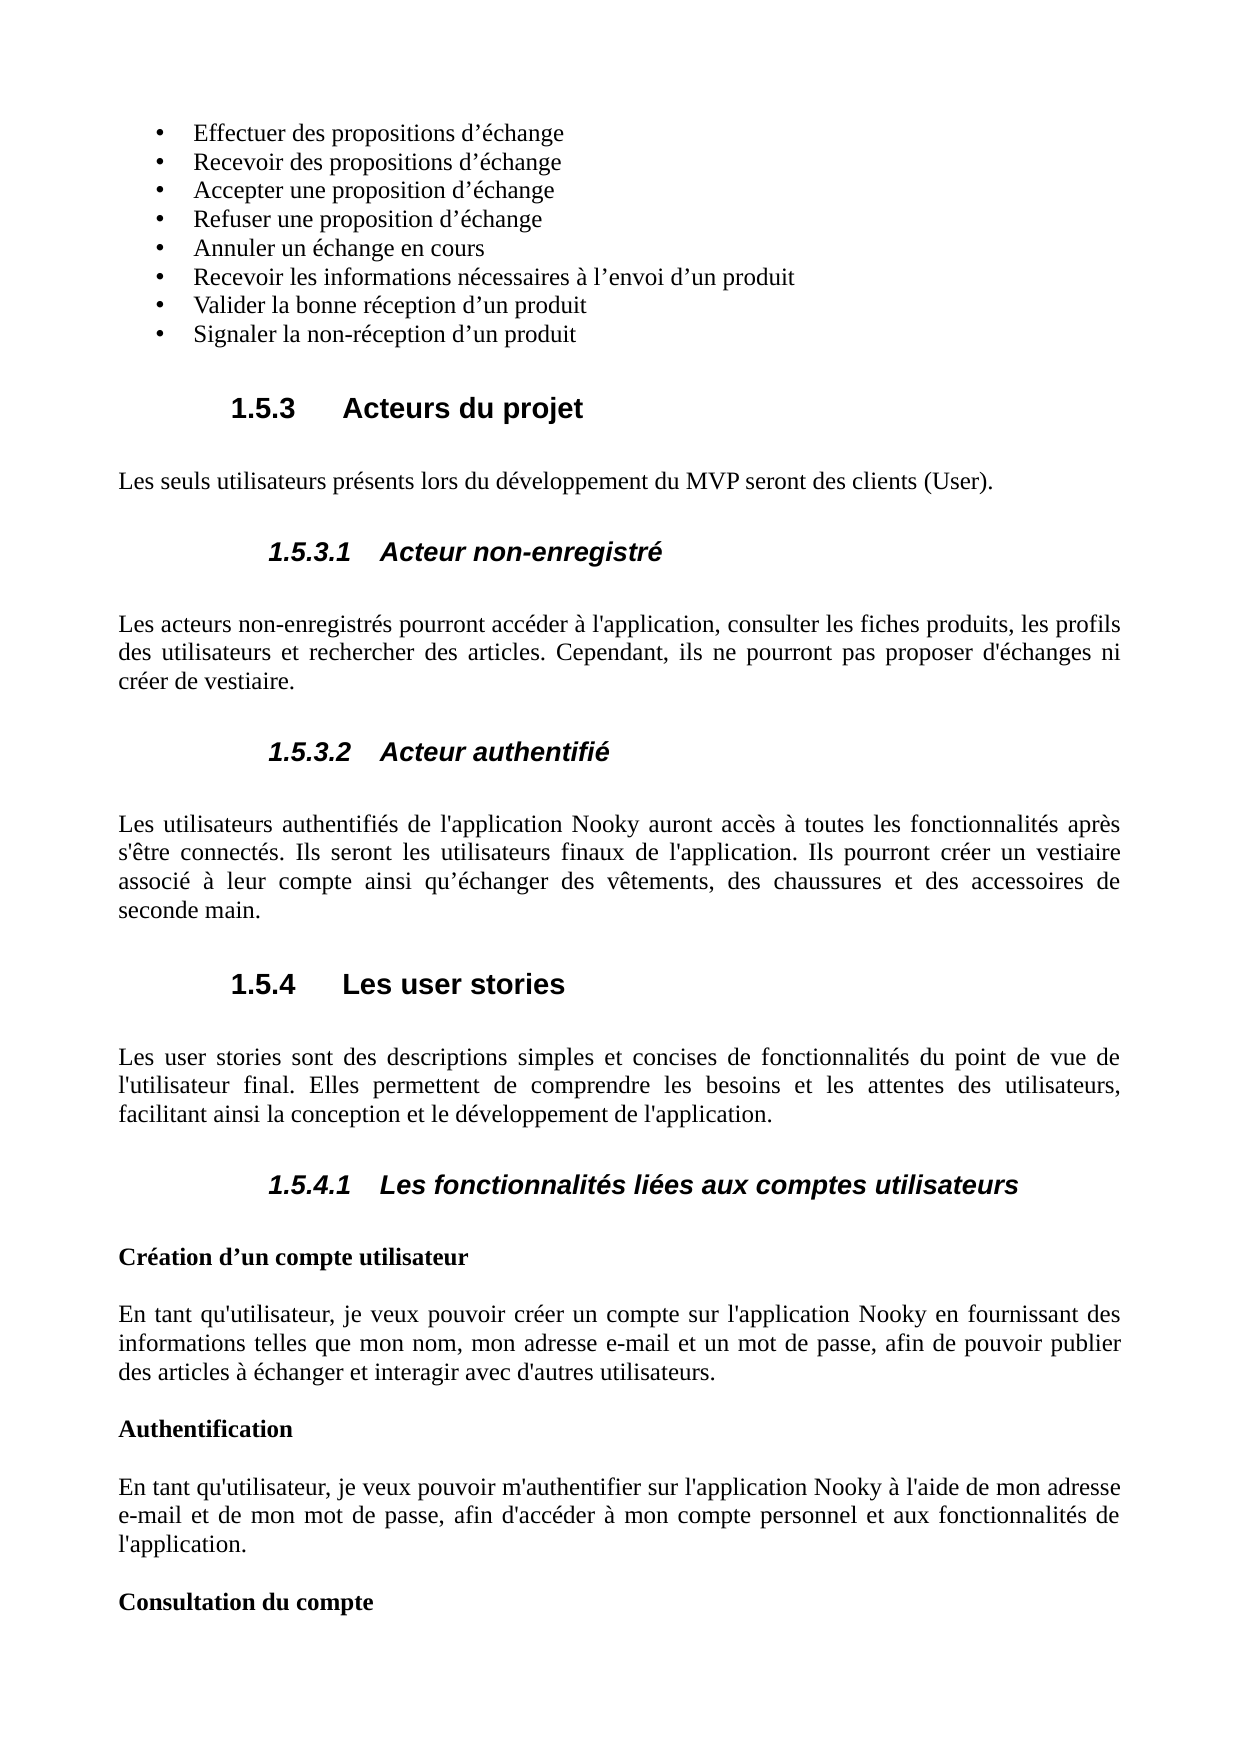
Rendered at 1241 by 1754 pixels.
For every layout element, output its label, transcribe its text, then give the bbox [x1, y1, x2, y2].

text Les user stories sont des descriptions simples et concises de fonctionnalités du point de vue de l'utilisateur final. Elles permettent de comprendre les besoins et les attentes des utilisateurs, facilitant ainsi la conception et le développement de l'application. [118, 1042, 1122, 1128]
list Refuser une proposition d’échange [156, 204, 1122, 233]
text En tant qu'utilisateur, je veux pouvoir créer un compte sur l'application Nooky en fournissant des informations telles que mon nom, mon adresse e-mail et un mot de passe, afin de pouvoir publier des articles à échanger et interagir avec d'autres utilisateurs. [118, 1299, 1122, 1386]
subtitle Acteur non-enregistré [268, 536, 1122, 567]
text Création d’un compte utilisateur [118, 1242, 1122, 1271]
text Les seuls utilisateurs présents lors du développement du MVP seront des clients (User). [118, 466, 1122, 495]
text Authentification [118, 1414, 1122, 1443]
list Annuler un échange en cours [156, 233, 1122, 262]
subtitle Les fonctionnalités liées aux comptes utilisateurs [268, 1169, 1122, 1201]
text En tant qu'utilisateur, je veux pouvoir m'authentifier sur l'application Nooky à l'aide de mon adresse e-mail et de mon mot de passe, afin d'accéder à mon compte personnel et aux fonctionnalités de l'application. [118, 1472, 1122, 1558]
text Consultation du compte [118, 1587, 1122, 1616]
list Accepter une proposition d’échange [156, 176, 1122, 204]
text Les utilisateurs authentifiés de l'application Nooky auront accès à toutes les fonctionnalités après s'être connectés. Ils seront les utilisateurs finaux de l'application. Ils pourront créer un vestiaire associé à leur compte ainsi qu’échanger des vêtements, des chaussures et des accessoires de seconde main. [118, 809, 1122, 924]
subtitle Les user stories [231, 967, 1122, 1001]
list Valider la bonne réception d’un produit [156, 291, 1122, 319]
subtitle Acteur authentifié [268, 736, 1122, 767]
list Effectuer des propositions d’échange [156, 118, 1122, 147]
list Signaler la non-réception d’un produit [156, 319, 1122, 348]
subtitle Acteurs du projet [231, 391, 1122, 425]
list Recevoir les informations nécessaires à l’envoi d’un produit [156, 262, 1122, 291]
list Recevoir des propositions d’échange [156, 147, 1122, 176]
text Les acteurs non-enregistrés pourront accéder à l'application, consulter les fiches produits, les profils des utilisateurs et rechercher des articles. Cependant, ils ne pourront pas proposer d'échanges ni créer de vestiaire. [118, 609, 1122, 695]
